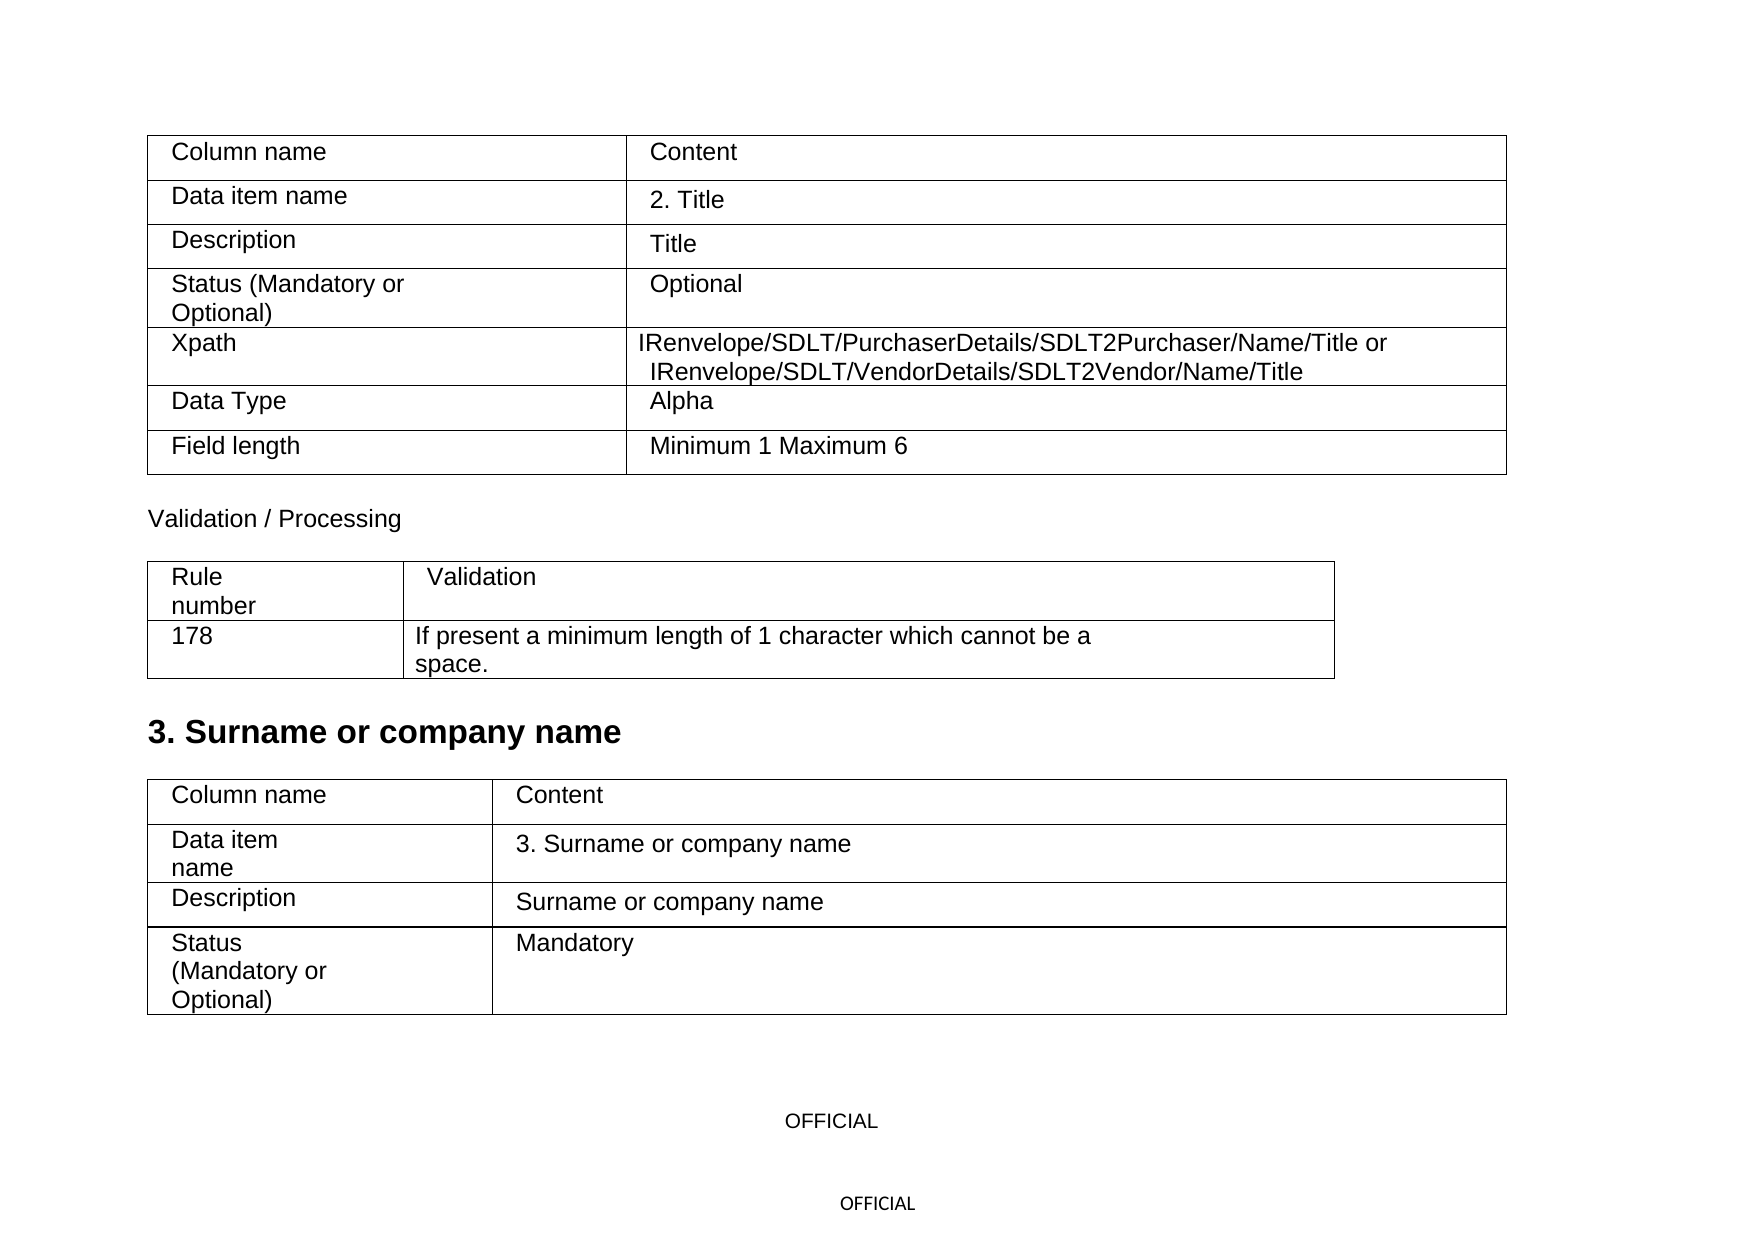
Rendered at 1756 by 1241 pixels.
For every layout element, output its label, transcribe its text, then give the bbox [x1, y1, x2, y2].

table_cell Mandatory [493, 928, 1506, 1014]
table_cell Alpha [627, 386, 1506, 429]
table_cell Title [627, 225, 1506, 268]
table_cell Field length [148, 431, 626, 474]
table_cell Description [148, 225, 626, 268]
table_cell IRenvelope/SDLT/PurchaserDetails/SDLT2Purchaser/Name/Title or IRenvelope/SDLT/VendorDetails/SDLT2Vendor/Name/Title [627, 328, 1506, 385]
table_cell Description [148, 883, 492, 926]
table_cell 3. Surname or company name [493, 825, 1506, 882]
table_cell Data Type [148, 386, 626, 429]
table_header Column name [148, 780, 492, 824]
table_cell Status (Mandatory or Optional) [148, 269, 626, 327]
table_header Column name [148, 136, 626, 180]
table_cell If present a minimum length of 1 character which cannot be a space. [404, 621, 1334, 678]
table_cell Minimum 1 Maximum 6 [627, 431, 1506, 474]
table_cell Xpath [148, 328, 626, 385]
table_cell Data item name [148, 181, 626, 224]
table_cell Data item name [148, 825, 492, 882]
table_header Content [493, 780, 1506, 824]
table_cell Optional [627, 269, 1506, 327]
table_cell 178 [148, 621, 403, 678]
table_header Validation [404, 562, 1334, 620]
text Validation / Processing [148, 504, 1515, 532]
subtitle 3. Surname or company name [148, 712, 1515, 751]
table_cell Status (Mandatory or Optional) [148, 928, 492, 1014]
table_header Content [627, 136, 1506, 180]
table_cell 2. Title [627, 181, 1506, 224]
table_cell Surname or company name [493, 883, 1506, 926]
table_header Rule number [148, 562, 403, 620]
